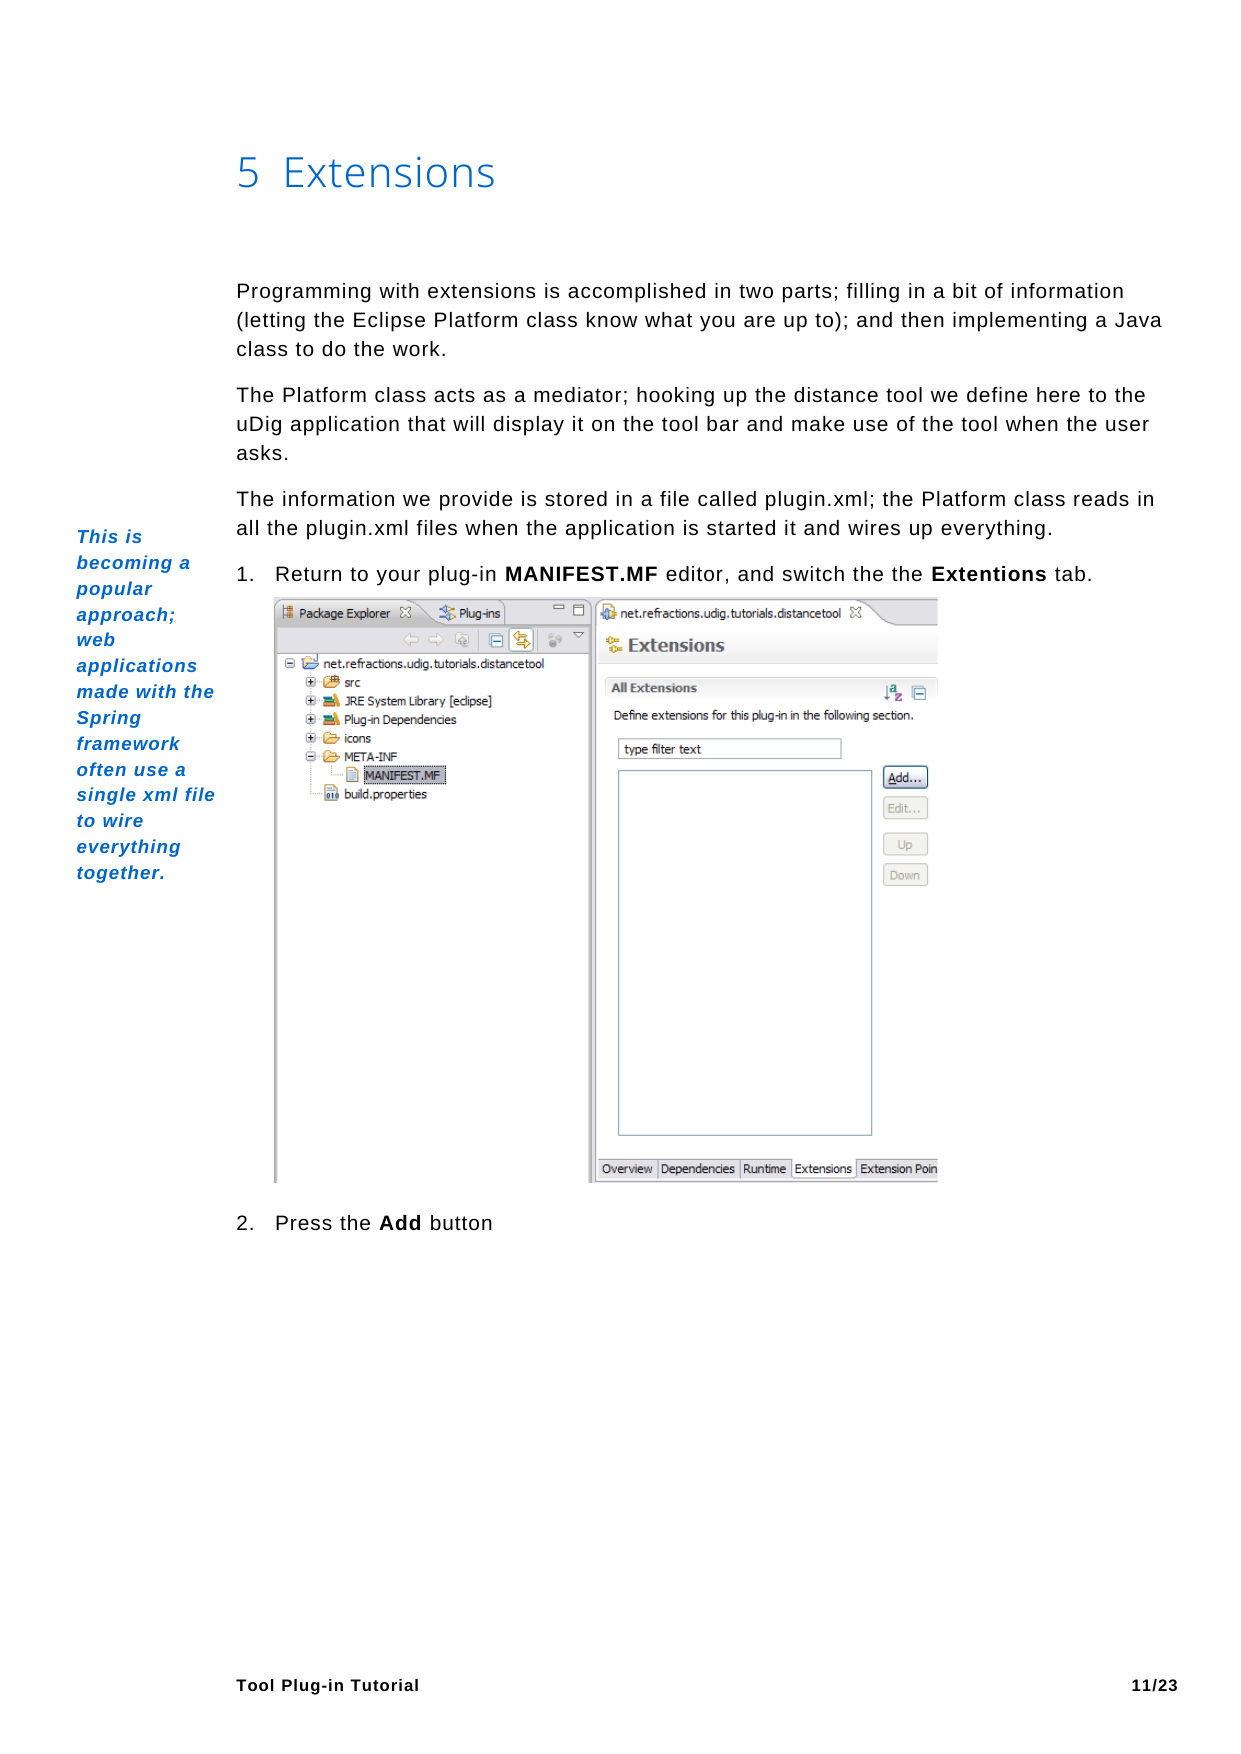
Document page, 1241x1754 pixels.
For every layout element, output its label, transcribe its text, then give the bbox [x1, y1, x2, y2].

text Programming with extensions is accomplished in two parts; filling in a bit of information (letting the Eclipse Platform class know what you are up to); and then implementing a Java class to do the work. [236, 279, 1181, 360]
picture [273, 597, 938, 1183]
list Return to your plug-in MANIFEST.MF editor, and switch the the Extentions tab. [236, 562, 1181, 1194]
text This is becoming a popular approach; web applications made with the Spring framework often use a single xml file to wire everything together. [76, 526, 220, 883]
text The Platform class acts as a mediator; hooking up the distance tool we define here to the uDig application that will display it on the tool bar and make use of the tool when the user asks. [236, 383, 1181, 464]
subtitle Extensions [236, 143, 1181, 200]
list Press the Add button [236, 1211, 1181, 1235]
text The information we provide is stored in a file called plugin.xml; the Platform class reads in all the plugin.xml files when the application is started it and wires up everything. [236, 487, 1181, 539]
